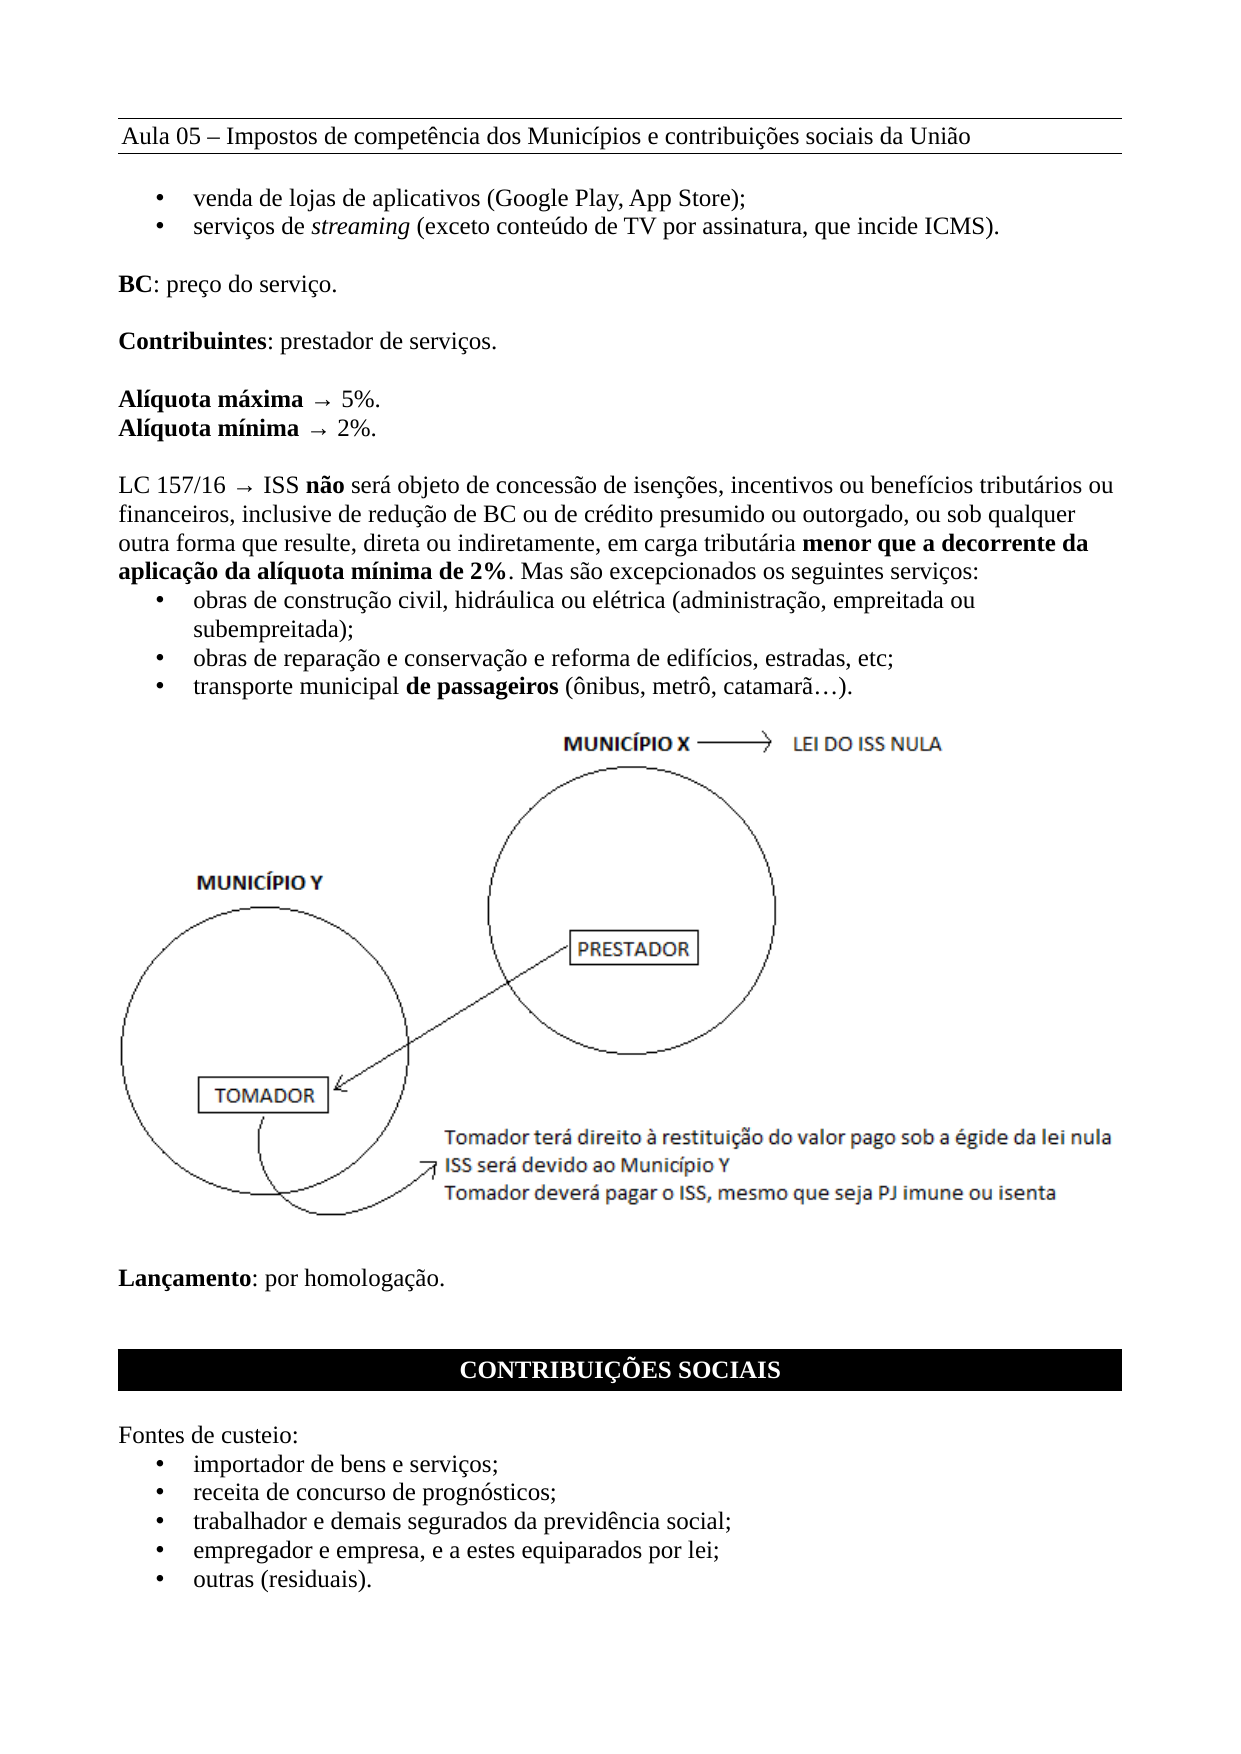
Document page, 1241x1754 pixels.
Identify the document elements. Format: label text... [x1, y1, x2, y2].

list empregador e empresa, e a estes equiparados por lei; [156, 1535, 1122, 1564]
picture [118, 728, 1123, 1234]
list transporte municipal de passageiros (ônibus, metrô, catamarã…). [156, 671, 1122, 700]
text Contribuintes: prestador de serviços. [118, 326, 1122, 355]
list obras de construção civil, hidráulica ou elétrica (administração, empreitada ou subempreitada); [156, 585, 1122, 643]
text BC: preço do serviço. [118, 269, 1122, 298]
list trabalhador e demais segurados da previdência social; [156, 1506, 1122, 1535]
text Alíquota máxima → 5%. [118, 384, 1122, 413]
list outras (residuais). [156, 1564, 1122, 1592]
list importador de bens e serviços; [156, 1449, 1122, 1477]
list serviços de streaming (exceto conteúdo de TV por assinatura, que incide ICMS). [156, 211, 1122, 240]
text Lançamento: por homologação. [118, 1263, 1122, 1291]
list venda de lojas de aplicativos (Google Play, App Store); [156, 183, 1122, 211]
table_header CONTRIBUIÇÕES SOCIAIS [119, 1350, 1122, 1390]
text LC 157/16 → ISS não será objeto de concessão de isenções, incentivos ou benefícios tributários ou financeiros, inclusive de redução de BC ou de crédito presumido ou outorgado, ou sob qualquer outra forma que resulte, direta ou indiretamente, em carga tributária menor que a decorrente da aplicação da alíquota mínima de 2%. Mas são excepcionados os seguintes serviços: [118, 470, 1122, 585]
list obras de reparação e conservação e reforma de edifícios, estradas, etc; [156, 643, 1122, 671]
text Alíquota mínima → 2%. [118, 413, 1122, 441]
text Fontes de custeio: [118, 1420, 1122, 1449]
list receita de concurso de prognósticos; [156, 1477, 1122, 1506]
